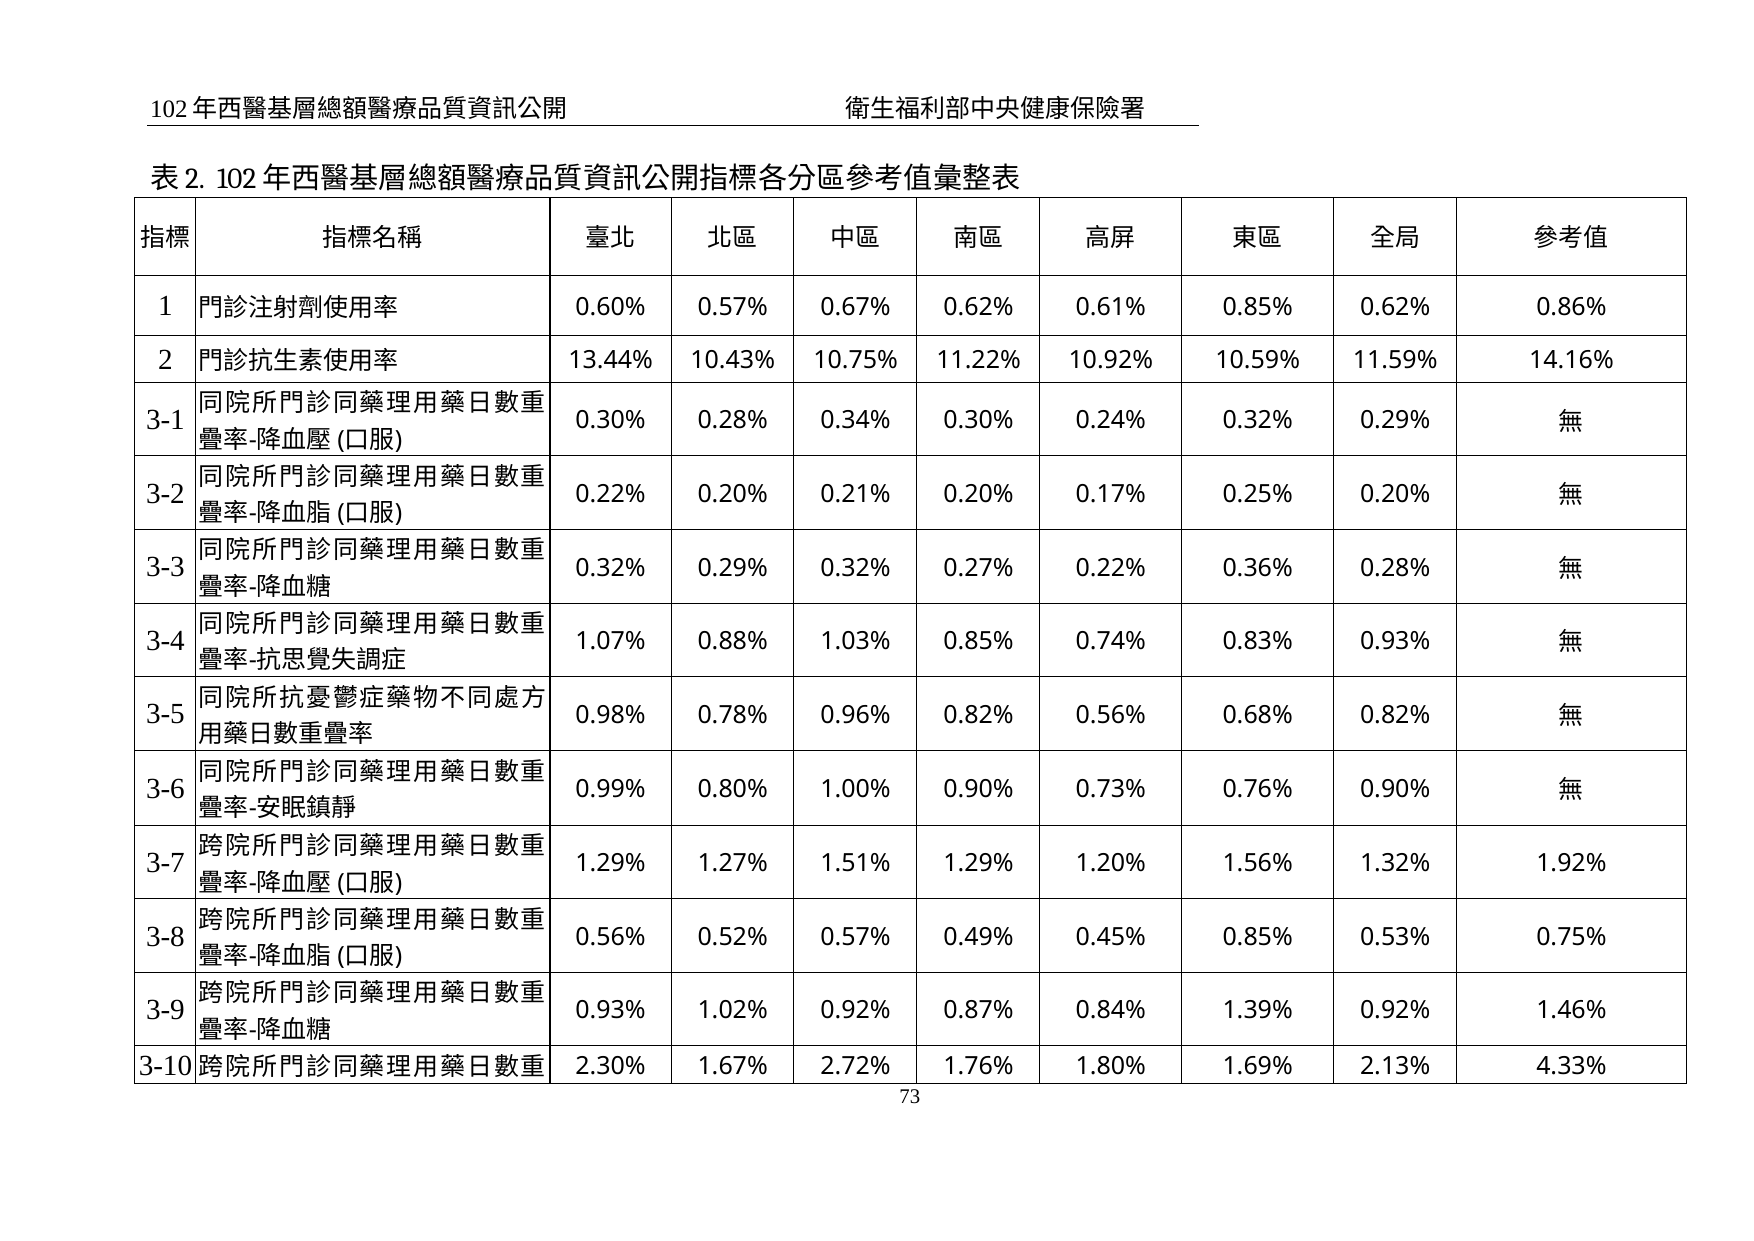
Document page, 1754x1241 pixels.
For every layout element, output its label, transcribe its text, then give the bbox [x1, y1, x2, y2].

table_cell 1.02% [672, 973, 793, 1045]
table_cell 同院所門診同藥理用藥日數重疊率-抗思覺失調症 [196, 604, 549, 676]
table_cell 同院所門診同藥理用藥日數重疊率-降血壓 (口服) [196, 383, 549, 455]
table_cell 1.67% [672, 1046, 793, 1083]
table_cell 0.96% [794, 677, 916, 749]
table_cell 11.22% [917, 336, 1039, 382]
table_cell 0.53% [1334, 899, 1456, 972]
table_cell 3-5 [135, 677, 195, 749]
table_cell 0.17% [1040, 456, 1181, 529]
table_cell 4.33% [1457, 1046, 1686, 1083]
subtitle 表2. 102年西醫基層總額醫療品質資訊公開指標各分區參考值彙整表 [150, 155, 1669, 197]
table_header 東區 [1182, 198, 1333, 275]
table_cell 0.73% [1040, 751, 1181, 825]
table_cell 0.82% [917, 677, 1039, 749]
table_cell 1.56% [1182, 826, 1333, 898]
table_cell 同院所門診同藥理用藥日數重疊率-降血糖 [196, 530, 549, 602]
table_cell 1.03% [794, 604, 916, 676]
table_cell 3-10 [135, 1046, 195, 1083]
table_cell 1.76% [917, 1046, 1039, 1083]
table_header 指標 [135, 198, 195, 275]
table_cell 2 [135, 336, 195, 382]
table_cell 0.36% [1182, 530, 1333, 602]
table_cell 2.72% [794, 1046, 916, 1083]
table_cell 3-9 [135, 973, 195, 1045]
table_cell 0.32% [551, 530, 671, 602]
table_cell 0.20% [672, 456, 793, 529]
table_cell 0.93% [551, 973, 671, 1045]
table_cell 1.20% [1040, 826, 1181, 898]
table_cell 3-3 [135, 530, 195, 602]
table_cell 0.82% [1334, 677, 1456, 749]
table_cell 0.20% [917, 456, 1039, 529]
table_cell 0.87% [917, 973, 1039, 1045]
table_cell 0.60% [551, 276, 671, 334]
table_cell 0.27% [917, 530, 1039, 602]
table_cell 10.92% [1040, 336, 1181, 382]
table_cell 0.62% [1334, 276, 1456, 334]
table_cell 無 [1457, 530, 1686, 602]
table_cell 跨院所門診同藥理用藥日數重疊率-降血壓 (口服) [196, 826, 549, 898]
table_cell 0.75% [1457, 899, 1686, 972]
table_cell 11.59% [1334, 336, 1456, 382]
table_header 中區 [794, 198, 916, 275]
table_cell 0.29% [672, 530, 793, 602]
table_header 參考值 [1457, 198, 1686, 275]
table_cell 3-6 [135, 751, 195, 825]
table_cell 0.86% [1457, 276, 1686, 334]
table_cell 0.90% [1334, 751, 1456, 825]
table_cell 0.20% [1334, 456, 1456, 529]
table_cell 0.88% [672, 604, 793, 676]
table_cell 0.24% [1040, 383, 1181, 455]
table_cell 0.30% [551, 383, 671, 455]
table_cell 2.13% [1334, 1046, 1456, 1083]
table_cell 無 [1457, 383, 1686, 455]
table_cell 0.56% [1040, 677, 1181, 749]
table_header 全局 [1334, 198, 1456, 275]
table_cell 0.93% [1334, 604, 1456, 676]
table_cell 0.22% [551, 456, 671, 529]
table_cell 0.22% [1040, 530, 1181, 602]
table_header 北區 [672, 198, 793, 275]
table_cell 1.69% [1182, 1046, 1333, 1083]
table_cell 0.56% [551, 899, 671, 972]
table_cell 0.85% [917, 604, 1039, 676]
table_cell 0.78% [672, 677, 793, 749]
table_cell 同院所抗憂鬱症藥物不同處方用藥日數重疊率 [196, 677, 549, 749]
table_cell 0.67% [794, 276, 916, 334]
table_cell 跨院所門診同藥理用藥日數重 [196, 1046, 549, 1083]
table_cell 1.00% [794, 751, 916, 825]
table_header 南區 [917, 198, 1039, 275]
table_cell 0.92% [1334, 973, 1456, 1045]
table_cell 1.39% [1182, 973, 1333, 1045]
table_cell 0.83% [1182, 604, 1333, 676]
table_cell 門診注射劑使用率 [196, 276, 549, 334]
table_cell 跨院所門診同藥理用藥日數重疊率-降血脂 (口服) [196, 899, 549, 972]
table_cell 同院所門診同藥理用藥日數重疊率-安眠鎮靜 [196, 751, 549, 825]
table_cell 0.90% [917, 751, 1039, 825]
table_cell 0.80% [672, 751, 793, 825]
table_cell 1.80% [1040, 1046, 1181, 1083]
table_cell 0.49% [917, 899, 1039, 972]
table_cell 0.85% [1182, 276, 1333, 334]
table_cell 無 [1457, 456, 1686, 529]
table_cell 13.44% [551, 336, 671, 382]
table_cell 1.27% [672, 826, 793, 898]
table_header 指標名稱 [196, 198, 549, 275]
table_cell 0.52% [672, 899, 793, 972]
table_cell 無 [1457, 604, 1686, 676]
table_cell 0.84% [1040, 973, 1181, 1045]
table_cell 1.29% [917, 826, 1039, 898]
table_cell 0.68% [1182, 677, 1333, 749]
table_cell 0.30% [917, 383, 1039, 455]
table_cell 同院所門診同藥理用藥日數重疊率-降血脂 (口服) [196, 456, 549, 529]
table_cell 0.62% [917, 276, 1039, 334]
table_cell 0.28% [672, 383, 793, 455]
table_cell 0.57% [794, 899, 916, 972]
table_cell 1.92% [1457, 826, 1686, 898]
table_cell 跨院所門診同藥理用藥日數重疊率-降血糖 [196, 973, 549, 1045]
table_cell 14.16% [1457, 336, 1686, 382]
table_cell 10.59% [1182, 336, 1333, 382]
table_cell 門診抗生素使用率 [196, 336, 549, 382]
table_cell 0.74% [1040, 604, 1181, 676]
table_cell 3-4 [135, 604, 195, 676]
table_cell 0.29% [1334, 383, 1456, 455]
table_cell 3-8 [135, 899, 195, 972]
table_header 高屏 [1040, 198, 1181, 275]
table_cell 1.07% [551, 604, 671, 676]
table_cell 0.57% [672, 276, 793, 334]
table_cell 0.28% [1334, 530, 1456, 602]
table_cell 1.46% [1457, 973, 1686, 1045]
table_cell 0.45% [1040, 899, 1181, 972]
table_cell 3-7 [135, 826, 195, 898]
table_cell 0.32% [794, 530, 916, 602]
table_cell 10.75% [794, 336, 916, 382]
table_cell 0.34% [794, 383, 916, 455]
table_cell 2.30% [551, 1046, 671, 1083]
table_cell 0.99% [551, 751, 671, 825]
table_cell 1.32% [1334, 826, 1456, 898]
table_cell 0.21% [794, 456, 916, 529]
table_cell 無 [1457, 751, 1686, 825]
table_cell 0.32% [1182, 383, 1333, 455]
table_cell 3-2 [135, 456, 195, 529]
table_cell 無 [1457, 677, 1686, 749]
table_cell 0.92% [794, 973, 916, 1045]
table_cell 0.85% [1182, 899, 1333, 972]
table_header 臺北 [551, 198, 671, 275]
table_cell 1.51% [794, 826, 916, 898]
table_cell 0.61% [1040, 276, 1181, 334]
table_cell 3-1 [135, 383, 195, 455]
table_cell 0.76% [1182, 751, 1333, 825]
table_cell 0.98% [551, 677, 671, 749]
table_cell 1 [135, 276, 195, 334]
table_cell 10.43% [672, 336, 793, 382]
table_cell 0.25% [1182, 456, 1333, 529]
table_cell 1.29% [551, 826, 671, 898]
